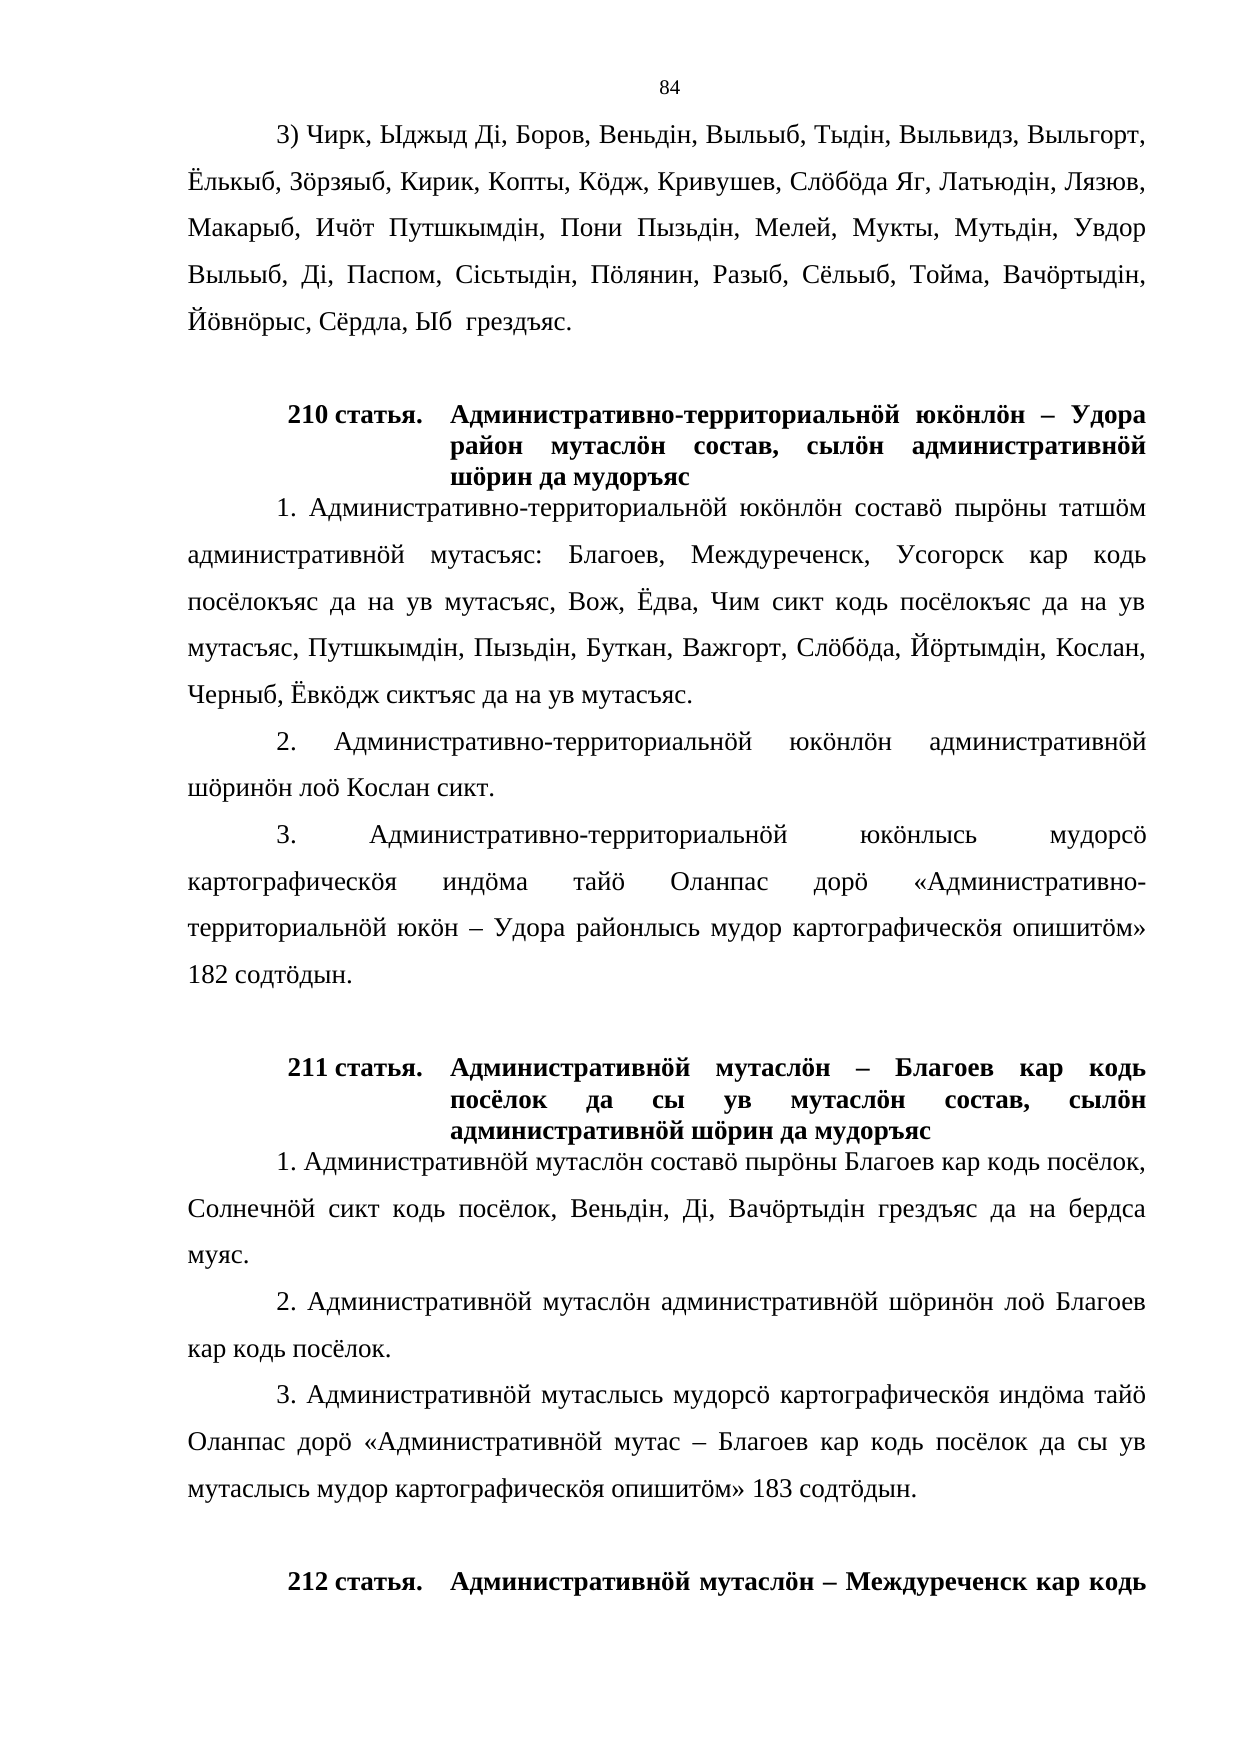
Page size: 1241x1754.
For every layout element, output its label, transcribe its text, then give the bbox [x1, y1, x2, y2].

table_header Административнöй мутаслöн – Междуреченск кар кодь [439, 1565, 1163, 1596]
table_header 211 статья. [176, 1052, 438, 1145]
table_header Административно-территориальнöй юкöнлöн – Удора район мутаслöн состав, сылöн административнöй шöрин да мудоръяс [439, 398, 1163, 492]
text 2. Административно-территориальнöй юкöнлöн административнöй шöринöн лоö Кослан сикт. [187, 725, 1147, 803]
text 3) Чирк, Ыджыд Дi, Боров, Веньдiн, Выльыб, Тыдiн, Выльвидз, Выльгорт, Ёлькыб, Зöрзяыб, Кирик, Копты, Кöдж, Кривушев, Слöбöда Яг, Латьюдiн, Лязюв, Макарыб, Ичöт Путшкымдiн, Пони Пызьдiн, Мелей, Мукты, Мутьдiн, Увдор Выльыб, Дi, Паспом, Сiсьтыдiн, Пöлянин, Разыб, Сёльыб, Тойма, Вачöртыдiн, Йöвнöрыс, Сёрдла, Ыб грездъяс. [187, 118, 1147, 336]
text 3. Административно-территориальнöй юкöнлысь мудорсö картографическöя индöма тайö Оланпас дорö «Административно-территориальнöй юкöн – Удора районлысь мудор картографическöя опишитöм» 182 содтöдын. [187, 818, 1147, 989]
table_header 212 статья. [176, 1565, 438, 1596]
text 1. Административнöй мутаслöн составö пырöны Благоев кар кодь посёлок, Солнечнöй сикт кодь посёлок, Веньдiн, Дi, Вачöртыдiн грездъяс да на бердса муяс. [187, 1145, 1147, 1269]
table_header Административнöй мутаслöн – Благоев кар кодь посёлок да сы ув мутаслöн состав, сылöн административнöй шöрин да мудоръяс [439, 1052, 1163, 1145]
text 2. Административнöй мутаслöн административнöй шöринöн лоö Благоев кар кодь посёлок. [187, 1285, 1147, 1363]
text 3. Административнöй мутаслысь мудорсö картографическöя индöма тайö Оланпас дорö «Административнöй мутас – Благоев кар кодь посёлок да сы ув мутаслысь мудор картографическöя опишитöм» 183 содтöдын. [187, 1378, 1147, 1503]
text 1. Административно-территориальнöй юкöнлöн составö пырöны татшöм административнöй мутасъяс: Благоев, Междуреченск, Усогорск кар кодь посёлокъяс да на ув мутасъяс, Вож, Ёдва, Чим сикт кодь посёлокъяс да на ув мутасъяс, Путшкымдiн, Пызьдiн, Буткан, Важгорт, Слöбöда, Йöртымдiн, Кослан, Черныб, Ёвкöдж сиктъяс да на ув мутасъяс. [187, 492, 1147, 709]
table_header 210 статья. [176, 398, 438, 492]
